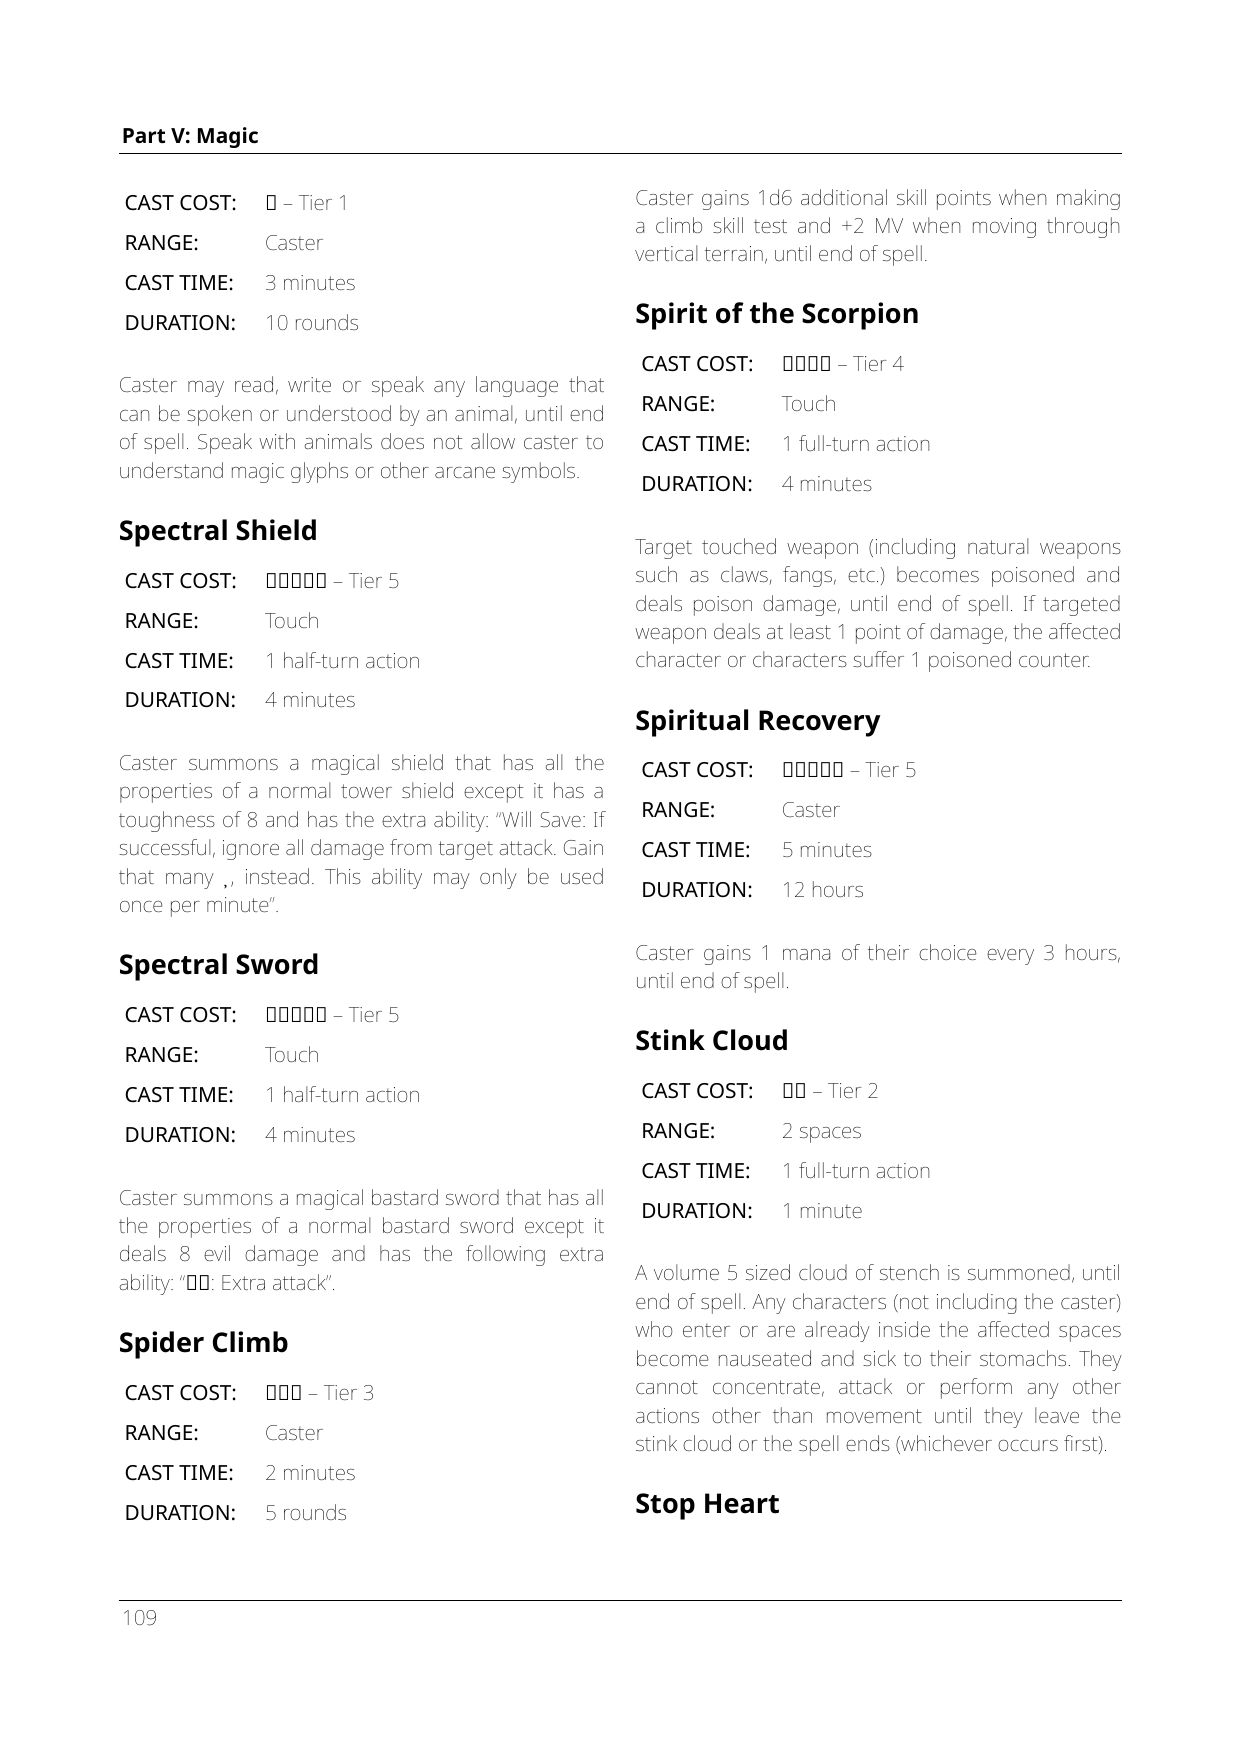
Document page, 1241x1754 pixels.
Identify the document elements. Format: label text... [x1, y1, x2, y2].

table_cell 2 minutes [259, 1452, 605, 1492]
table_cell CAST TIME: [635, 1150, 776, 1190]
text Stink Cloud [635, 1022, 1122, 1058]
table_cell 1 full-turn action [776, 1150, 1122, 1190]
table_cell CAST TIME: [635, 830, 776, 869]
table_cell DURATION: [635, 1190, 776, 1230]
table_cell RANGE: [119, 1035, 259, 1074]
text Spider Climb [118, 1323, 605, 1360]
table_cell Caster [776, 790, 1122, 829]
table_cell DURATION: [119, 302, 259, 342]
table_cell 1 half-turn action [259, 1075, 605, 1114]
table_cell DURATION: [635, 870, 776, 909]
text Stop Heart [635, 1484, 1122, 1521]
table_cell 12 hours [776, 870, 1122, 909]
text Spectral Sword [118, 946, 605, 983]
table_cell RANGE: [635, 790, 776, 829]
table_header  – Tier 1 [259, 183, 605, 222]
table_header  – Tier 5 [259, 560, 605, 600]
table_cell RANGE: [635, 1110, 776, 1150]
table_cell 4 minutes [259, 1114, 605, 1154]
table_cell Touch [259, 1035, 605, 1074]
text Caster gains 1d6 additional skill points when making a climb skill test and +2 MV when moving through vertical terrain, until end of spell. [635, 183, 1122, 268]
table_cell RANGE: [119, 223, 259, 262]
table_cell RANGE: [119, 600, 259, 640]
table_header CAST COST: [119, 995, 259, 1034]
table_cell DURATION: [635, 464, 776, 503]
table_cell 3 minutes [259, 263, 605, 302]
text Caster summons a magical bastard sword that has all the properties of a normal bastard sword except it deals 8 evil damage and has the following extra ability: “: Extra attack”. [118, 1154, 605, 1296]
table_header CAST COST: [635, 344, 776, 384]
table_cell 4 minutes [259, 680, 605, 720]
table_header CAST COST: [119, 1372, 259, 1412]
table_cell Touch [259, 600, 605, 640]
table_cell 4 minutes [776, 464, 1122, 503]
table_header  – Tier 2 [776, 1071, 1122, 1110]
table_cell CAST TIME: [119, 263, 259, 302]
table_cell 2 spaces [776, 1110, 1122, 1150]
table_cell 1 half-turn action [259, 640, 605, 680]
table_header  – Tier 4 [776, 344, 1122, 384]
table_cell RANGE: [119, 1412, 259, 1452]
table_cell Caster [259, 223, 605, 262]
table_cell 5 rounds [259, 1492, 605, 1532]
text Caster gains 1 mana of their choice every 3 hours, until end of spell. [635, 909, 1122, 995]
text Spiritual Recovery [635, 701, 1122, 738]
table_header  – Tier 5 [259, 995, 605, 1034]
table_cell Touch [776, 384, 1122, 423]
text Spirit of the Scorpion [635, 295, 1122, 332]
table_header CAST COST: [635, 750, 776, 790]
table_cell CAST TIME: [119, 1075, 259, 1114]
table_cell Caster [259, 1412, 605, 1452]
table_cell DURATION: [119, 1114, 259, 1154]
table_cell RANGE: [635, 384, 776, 423]
table_cell 10 rounds [259, 302, 605, 342]
table_cell DURATION: [119, 680, 259, 720]
text Spectral Shield [118, 511, 605, 548]
table_header CAST COST: [119, 183, 259, 222]
table_cell 1 full-turn action [776, 424, 1122, 463]
table_header CAST COST: [119, 560, 259, 600]
text [118, 1532, 605, 1560]
table_cell DURATION: [119, 1492, 259, 1532]
table_header CAST COST: [635, 1071, 776, 1110]
table_header  – Tier 3 [259, 1372, 605, 1412]
table_cell 5 minutes [776, 830, 1122, 869]
text A volume 5 sized cloud of stench is summoned, until end of spell. Any characters (not including the caster) who enter or are already inside the affected spaces become nauseated and sick to their stomachs. They cannot concentrate, attack or perform any other actions other than movement until they leave the stink cloud or the spell ends (whichever occurs first). [635, 1230, 1122, 1458]
table_cell CAST TIME: [119, 1452, 259, 1492]
table_cell CAST TIME: [635, 424, 776, 463]
text Caster may read, write or speak any language that can be spoken or understood by an animal, until end of spell. Speak with animals does not allow caster to understand magic glyphs or other arcane symbols. [118, 342, 605, 484]
text Caster summons a magical shield that has all the properties of a normal tower shield except it has a toughness of 8 and has the extra ability: “Will Save: If successful, ignore all damage from target attack. Gain that many , instead. This ability may only be used once per minute”. [118, 720, 605, 919]
text Target touched weapon (including natural weapons such as claws, fangs, etc.) becomes poisoned and deals poison damage, until end of spell. If targeted weapon deals at least 1 point of damage, the affected character or characters suffer 1 poisoned counter. [635, 503, 1122, 674]
table_header  – Tier 5 [776, 750, 1122, 790]
table_cell 1 minute [776, 1190, 1122, 1230]
table_cell CAST TIME: [119, 640, 259, 680]
